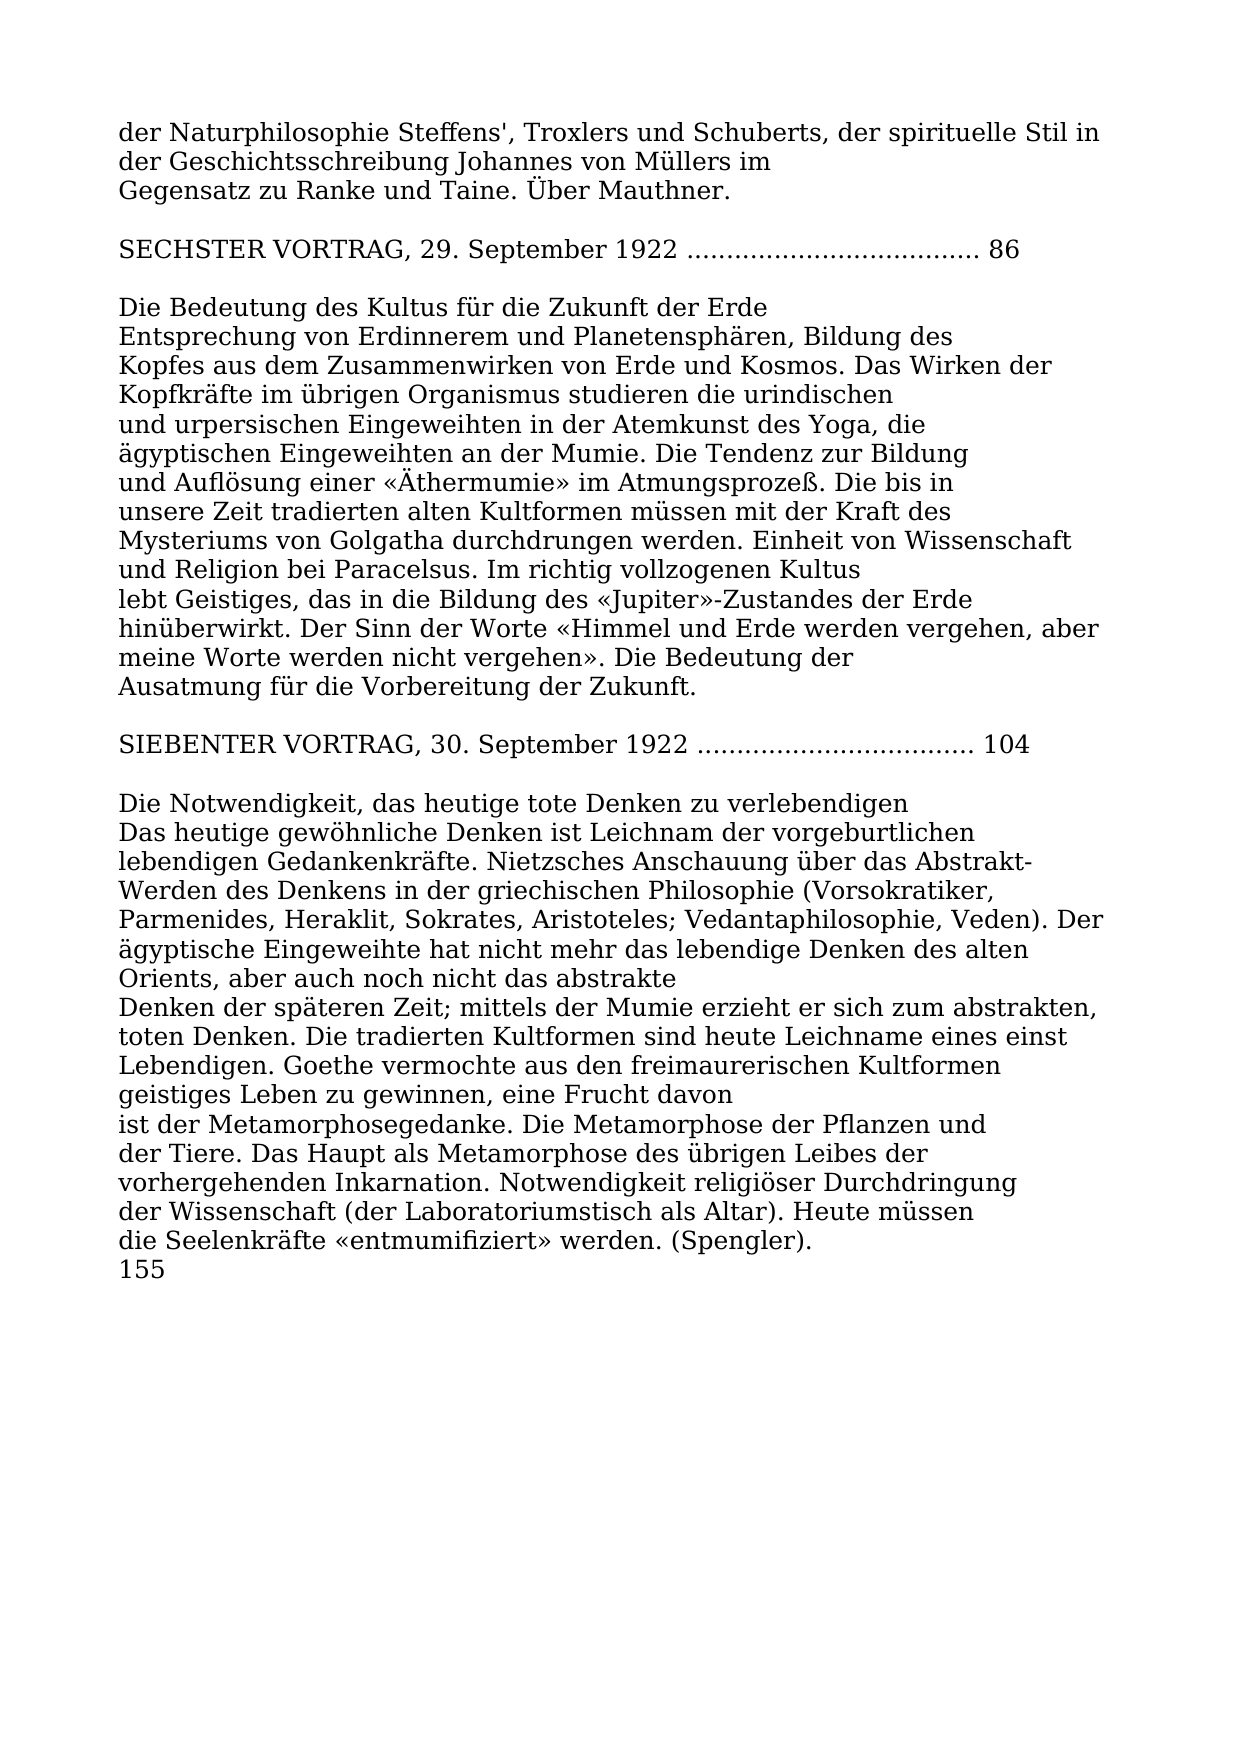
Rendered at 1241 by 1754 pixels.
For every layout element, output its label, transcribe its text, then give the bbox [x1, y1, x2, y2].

text Denken der späteren Zeit; mittels der Mumie erzieht er sich zum abstrakten, toten Denken. Die tradierten Kultformen sind heute Leichname eines einst Lebendigen. Goethe vermochte aus den freimaurerischen Kultformen geistiges Leben zu gewinnen, eine Frucht davon [118, 993, 1122, 1110]
text der Naturphilosophie Steffens', Troxlers und Schuberts, der spirituelle Stil in der Geschichtsschreibung Johannes von Müllers im [118, 118, 1122, 176]
text Das heutige gewöhnliche Denken ist Leichnam der vorgeburtlichen [118, 818, 1122, 847]
text unsere Zeit tradierten alten Kultformen müssen mit der Kraft des [118, 497, 1122, 526]
text Die Bedeutung des Kultus für die Zukunft der Erde [118, 293, 1122, 322]
text 155 [118, 1256, 1122, 1285]
text SECHSTER VORTRAG, 29. September 1922 ..................................... 86 [118, 235, 1122, 264]
text Entsprechung von Erdinnerem und Planetensphären, Bildung des [118, 322, 1122, 351]
text ist der Metamorphosegedanke. Die Metamorphose der Pflanzen und [118, 1110, 1122, 1139]
text der Wissenschaft (der Laboratoriumstisch als Altar). Heute müssen [118, 1197, 1122, 1226]
text lebt Geistiges, das in die Bildung des «Jupiter»-Zustandes der Erde [118, 585, 1122, 614]
text Die Notwendigkeit, das heutige tote Denken zu verlebendigen [118, 789, 1122, 818]
text Kopfes aus dem Zusammenwirken von Erde und Kosmos. Das Wirken der Kopfkräfte im übrigen Organismus studieren die urindischen [118, 351, 1122, 410]
text und Auflösung einer «Äthermumie» im Atmungsprozeß. Die bis in [118, 468, 1122, 497]
text die Seelenkräfte «entmumifiziert» werden. (Spengler). [118, 1226, 1122, 1256]
text Mysteriums von Golgatha durchdrungen werden. Einheit von Wissenschaft und Religion bei Paracelsus. Im richtig vollzogenen Kultus [118, 526, 1122, 585]
text Gegensatz zu Ranke und Taine. Über Mauthner. [118, 176, 1122, 206]
text ägyptischen Eingeweihten an der Mumie. Die Tendenz zur Bildung [118, 439, 1122, 468]
text und urpersischen Eingeweihten in der Atemkunst des Yoga, die [118, 410, 1122, 439]
text SIEBENTER VORTRAG, 30. September 1922 ................................... 104 [118, 731, 1122, 760]
text Ausatmung für die Vorbereitung der Zukunft. [118, 672, 1122, 701]
text lebendigen Gedankenkräfte. Nietzsches Anschauung über das Abstrakt-Werden des Denkens in der griechischen Philosophie (Vorsokratiker, Parmenides, Heraklit, Sokrates, Aristoteles; Vedantaphilosophie, Veden). Der ägyptische Eingeweihte hat nicht mehr das lebendige Denken des alten Orients, aber auch noch nicht das abstrakte [118, 847, 1122, 993]
text hinüberwirkt. Der Sinn der Worte «Himmel und Erde werden vergehen, aber meine Worte werden nicht vergehen». Die Bedeutung der [118, 614, 1122, 672]
text der Tiere. Das Haupt als Metamorphose des übrigen Leibes der vorhergehenden Inkarnation. Notwendigkeit religiöser Durchdringung [118, 1139, 1122, 1197]
